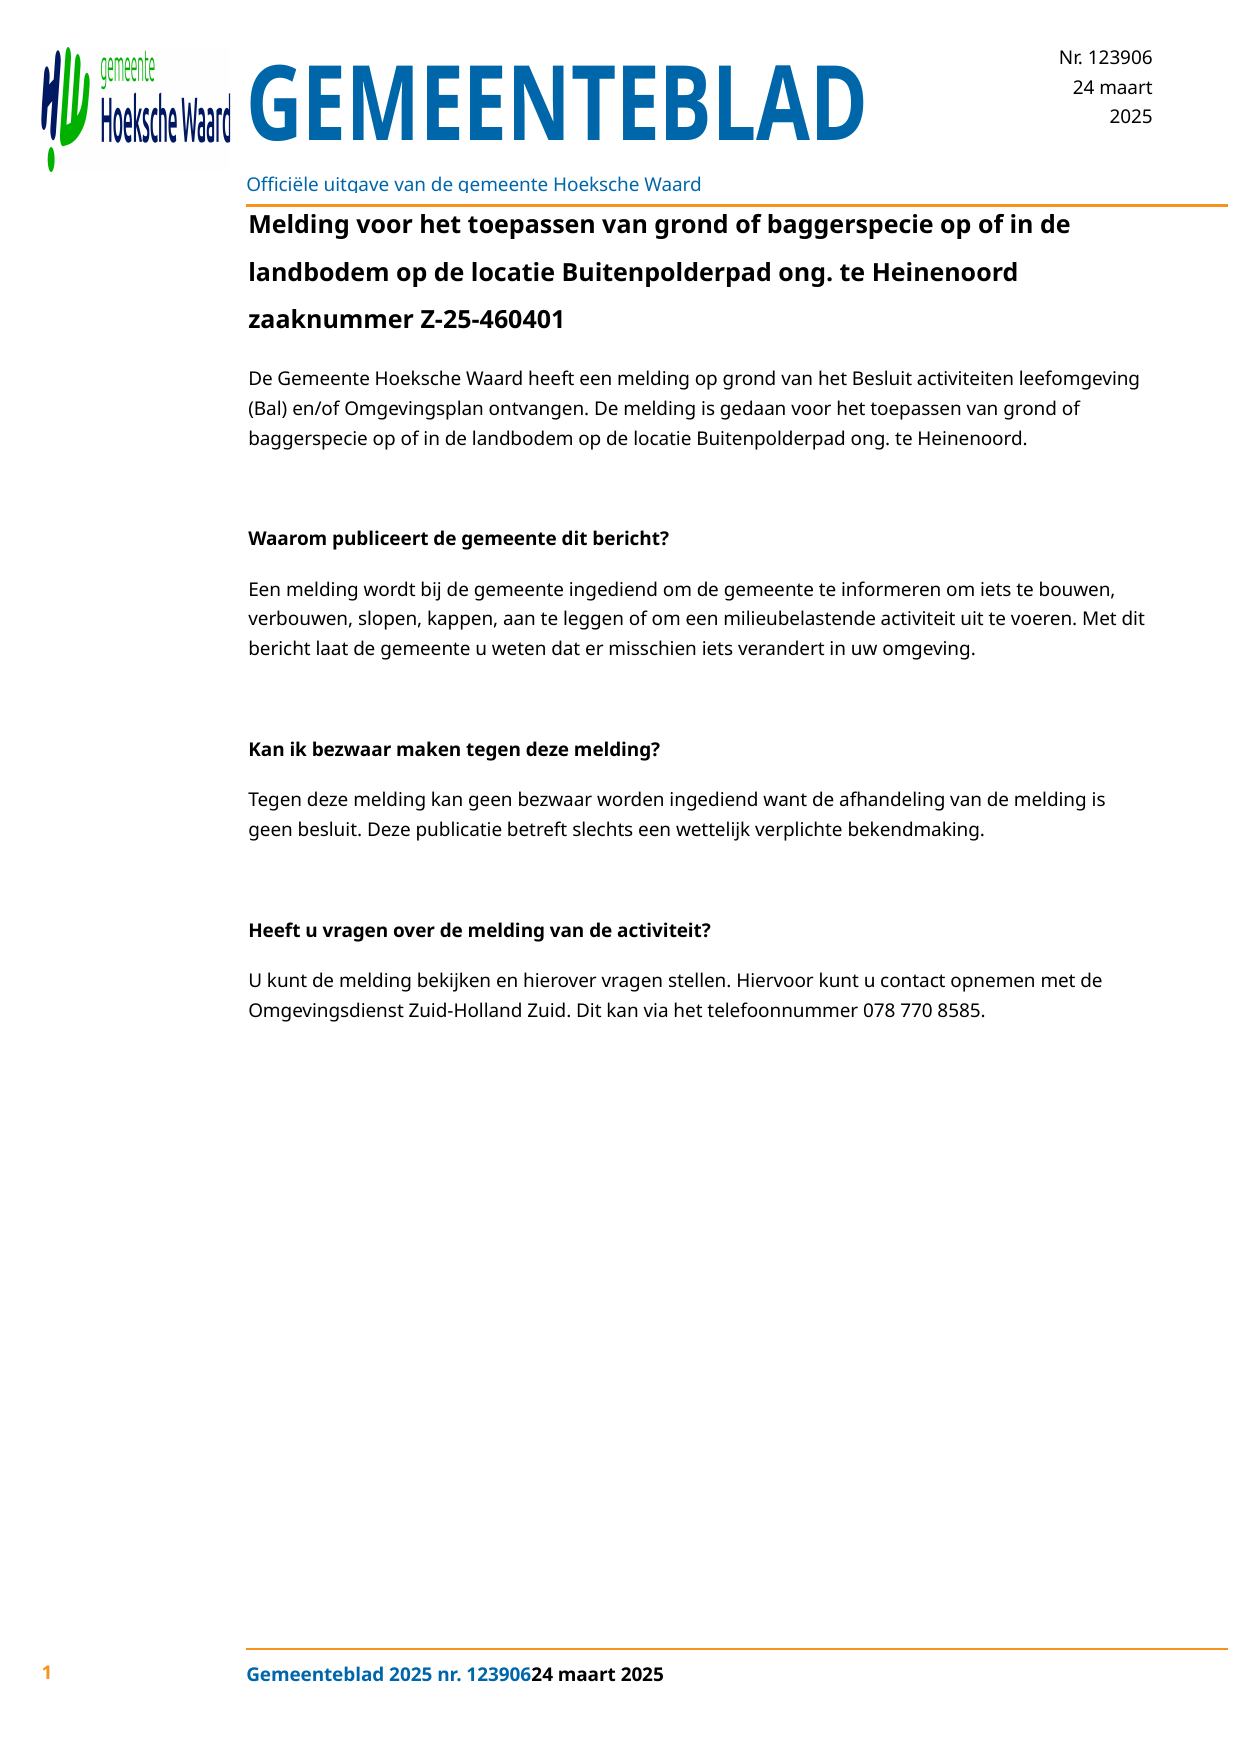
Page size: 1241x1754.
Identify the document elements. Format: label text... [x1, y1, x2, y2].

text Kan ik bezwaar maken tegen deze melding? [248, 736, 1152, 762]
picture [41, 47, 231, 172]
text De Gemeente Hoeksche Waard heeft een melding op grond van het Besluit activiteiten leefomgeving (Bal) en/of Omgevingsplan ontvangen. De melding is gedaan voor het toepassen van grond of baggerspecie op of in de landbodem op de locatie Buitenpolderpad ong. te Heinenoord. [248, 366, 1152, 450]
text Tegen deze melding kan geen bezwaar worden ingediend want de afhandeling van de melding is geen besluit. Deze publicatie betreft slechts een wettelijk verplichte bekendmaking. [248, 786, 1152, 842]
text Een melding wordt bij de gemeente ingediend om de gemeente te informeren om iets te bouwen, verbouwen, slopen, kappen, aan te leggen of om een milieubelastende activiteit uit te voeren. Met dit bericht laat de gemeente u weten dat er misschien iets verandert in uw omgeving. [248, 576, 1152, 661]
text Melding voor het toepassen van grond of baggerspecie op of in de landbodem op de locatie Buitenpolderpad ong. te Heinenoord zaaknummer Z-25-460401 [248, 207, 1152, 336]
text Waarom publiceert de gemeente dit bericht? [248, 526, 1152, 551]
text Heeft u vragen over de melding van de activiteit? [248, 917, 1152, 942]
text U kunt de melding bekijken en hierover vragen stellen. Hiervoor kunt u contact opnemen met de Omgevingsdienst Zuid-Holland Zuid. Dit kan via het telefoonnummer 078 770 8585. [248, 967, 1152, 1022]
